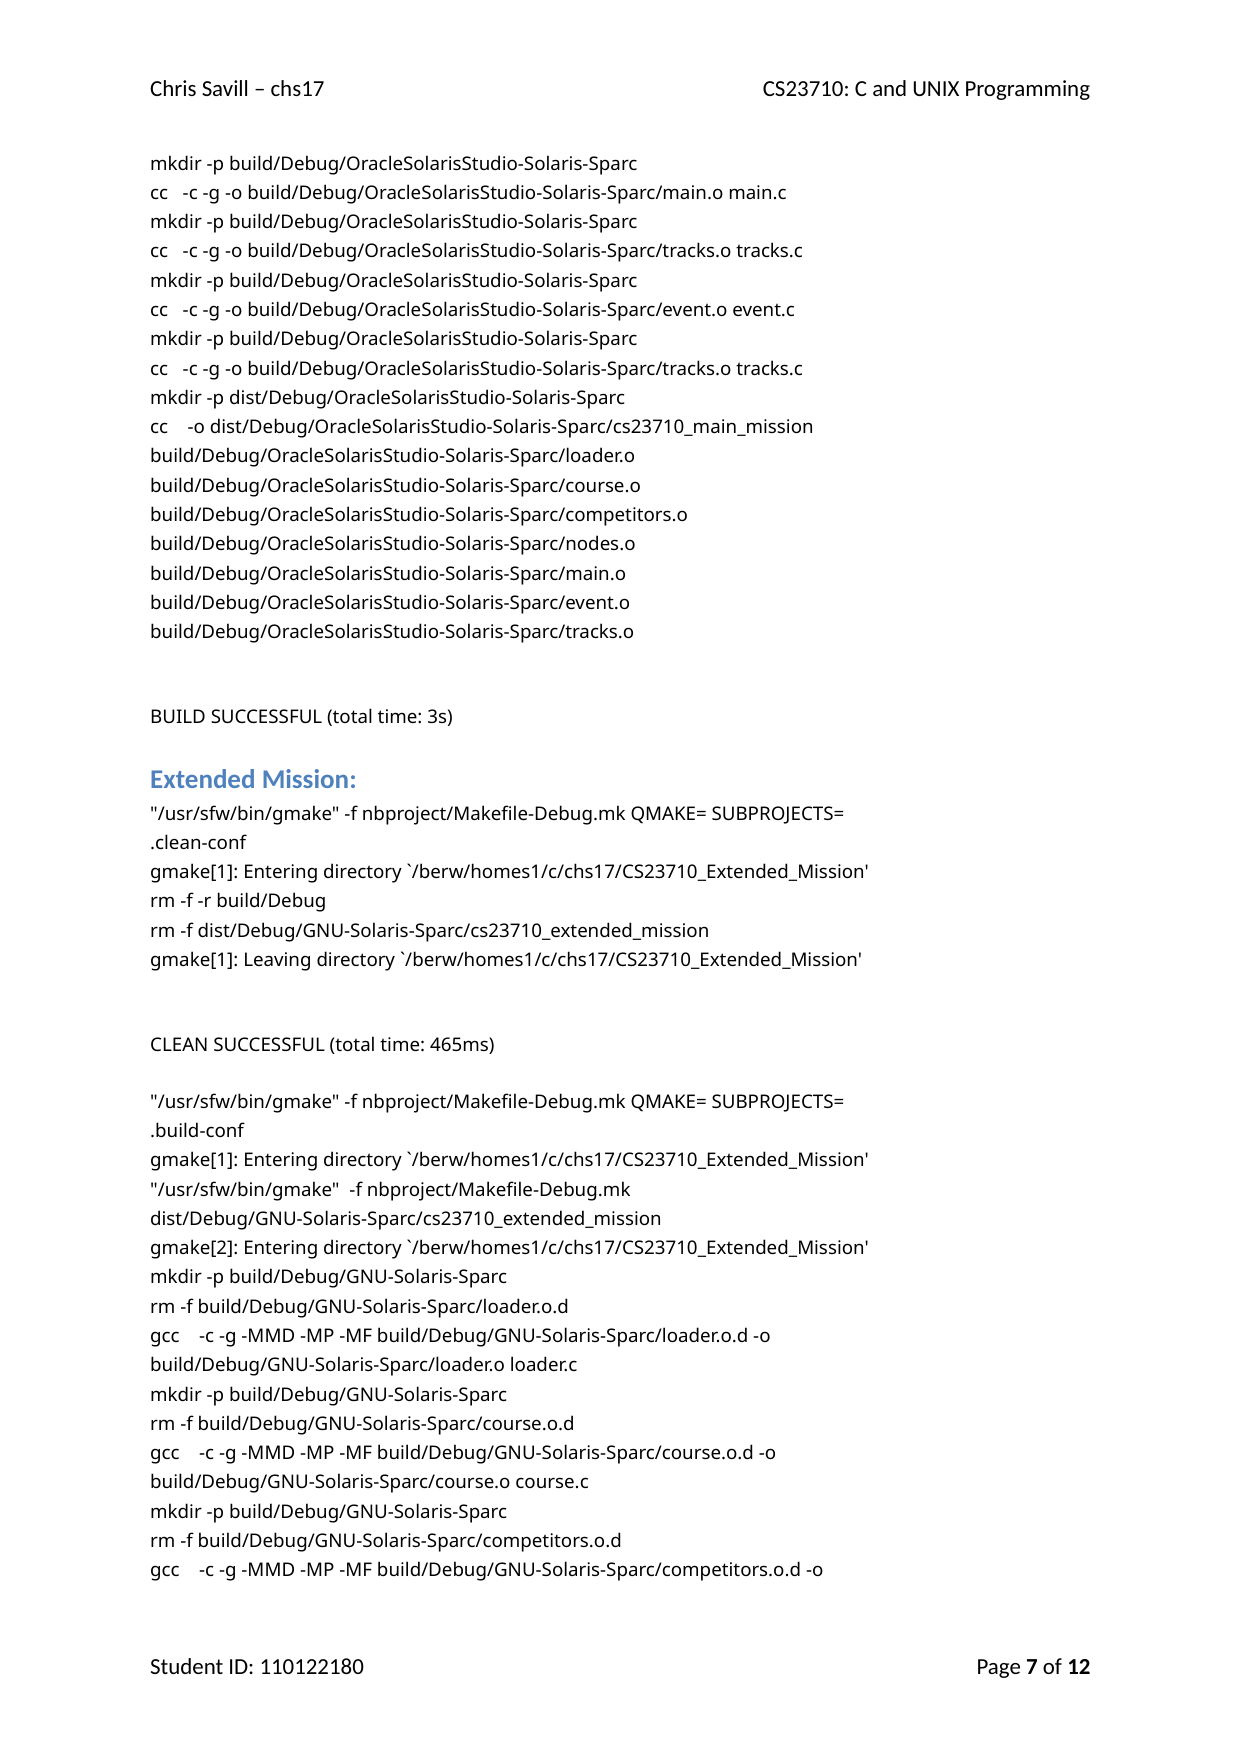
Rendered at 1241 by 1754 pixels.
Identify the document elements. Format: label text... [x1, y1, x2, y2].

text gcc -c -g -MMD -MP -MF build/Debug/GNU-Solaris-Sparc/competitors.o.d -o [150, 1557, 1090, 1582]
text mkdir -p build/Debug/OracleSolarisStudio-Solaris-Sparc [150, 267, 1090, 293]
text mkdir -p dist/Debug/OracleSolarisStudio-Solaris-Sparc [150, 384, 1090, 410]
text mkdir -p build/Debug/OracleSolarisStudio-Solaris-Sparc [150, 208, 1090, 234]
text "/usr/sfw/bin/gmake" -f nbproject/Makefile-Debug.mk QMAKE= SUBPROJECTS= [150, 800, 1090, 825]
text "/usr/sfw/bin/gmake" -f nbproject/Makefile-Debug.mk QMAKE= SUBPROJECTS= [150, 1088, 1090, 1114]
text rm -f build/Debug/GNU-Solaris-Sparc/loader.o.d [150, 1293, 1090, 1319]
text build/Debug/OracleSolarisStudio-Solaris-Sparc/loader.o [150, 443, 1090, 468]
text build/Debug/GNU-Solaris-Sparc/course.o course.c [150, 1469, 1090, 1494]
text "/usr/sfw/bin/gmake" -f nbproject/Makefile-Debug.mk [150, 1176, 1090, 1202]
text build/Debug/OracleSolarisStudio-Solaris-Sparc/main.o [150, 560, 1090, 585]
text rm -f dist/Debug/GNU-Solaris-Sparc/cs23710_extended_mission [150, 917, 1090, 942]
text mkdir -p build/Debug/OracleSolarisStudio-Solaris-Sparc [150, 326, 1090, 351]
text cc -c -g -o build/Debug/OracleSolarisStudio-Solaris-Sparc/tracks.o tracks.c [150, 355, 1090, 380]
text .build-conf [150, 1117, 1090, 1143]
text build/Debug/OracleSolarisStudio-Solaris-Sparc/tracks.o [150, 618, 1090, 644]
text rm -f -r build/Debug [150, 888, 1090, 913]
text build/Debug/OracleSolarisStudio-Solaris-Sparc/course.o [150, 472, 1090, 497]
text rm -f build/Debug/GNU-Solaris-Sparc/competitors.o.d [150, 1527, 1090, 1553]
text dist/Debug/GNU-Solaris-Sparc/cs23710_extended_mission [150, 1205, 1090, 1231]
text gcc -c -g -MMD -MP -MF build/Debug/GNU-Solaris-Sparc/course.o.d -o [150, 1439, 1090, 1465]
text gcc -c -g -MMD -MP -MF build/Debug/GNU-Solaris-Sparc/loader.o.d -o [150, 1322, 1090, 1348]
text gmake[1]: Leaving directory `/berw/homes1/c/chs17/CS23710_Extended_Mission' [150, 946, 1090, 972]
text gmake[1]: Entering directory `/berw/homes1/c/chs17/CS23710_Extended_Mission' [150, 858, 1090, 884]
text cc -o dist/Debug/OracleSolarisStudio-Solaris-Sparc/cs23710_main_mission [150, 413, 1090, 439]
text mkdir -p build/Debug/GNU-Solaris-Sparc [150, 1381, 1090, 1406]
text mkdir -p build/Debug/GNU-Solaris-Sparc [150, 1498, 1090, 1523]
text build/Debug/OracleSolarisStudio-Solaris-Sparc/competitors.o [150, 501, 1090, 527]
text rm -f build/Debug/GNU-Solaris-Sparc/course.o.d [150, 1410, 1090, 1436]
text gmake[2]: Entering directory `/berw/homes1/c/chs17/CS23710_Extended_Mission' [150, 1234, 1090, 1260]
text BUILD SUCCESSFUL (total time: 3s) [150, 703, 1090, 729]
text cc -c -g -o build/Debug/OracleSolarisStudio-Solaris-Sparc/event.o event.c [150, 296, 1090, 322]
text cc -c -g -o build/Debug/OracleSolarisStudio-Solaris-Sparc/main.o main.c [150, 179, 1090, 205]
text mkdir -p build/Debug/GNU-Solaris-Sparc [150, 1264, 1090, 1289]
text .clean-conf [150, 829, 1090, 855]
text build/Debug/OracleSolarisStudio-Solaris-Sparc/nodes.o [150, 531, 1090, 556]
text build/Debug/GNU-Solaris-Sparc/loader.o loader.c [150, 1352, 1090, 1377]
text mkdir -p build/Debug/OracleSolarisStudio-Solaris-Sparc [150, 150, 1090, 176]
subtitle Extended Mission: [150, 762, 1090, 795]
text CLEAN SUCCESSFUL (total time: 465ms) [150, 1031, 1090, 1057]
text gmake[1]: Entering directory `/berw/homes1/c/chs17/CS23710_Extended_Mission' [150, 1147, 1090, 1172]
text cc -c -g -o build/Debug/OracleSolarisStudio-Solaris-Sparc/tracks.o tracks.c [150, 238, 1090, 263]
text build/Debug/OracleSolarisStudio-Solaris-Sparc/event.o [150, 589, 1090, 614]
